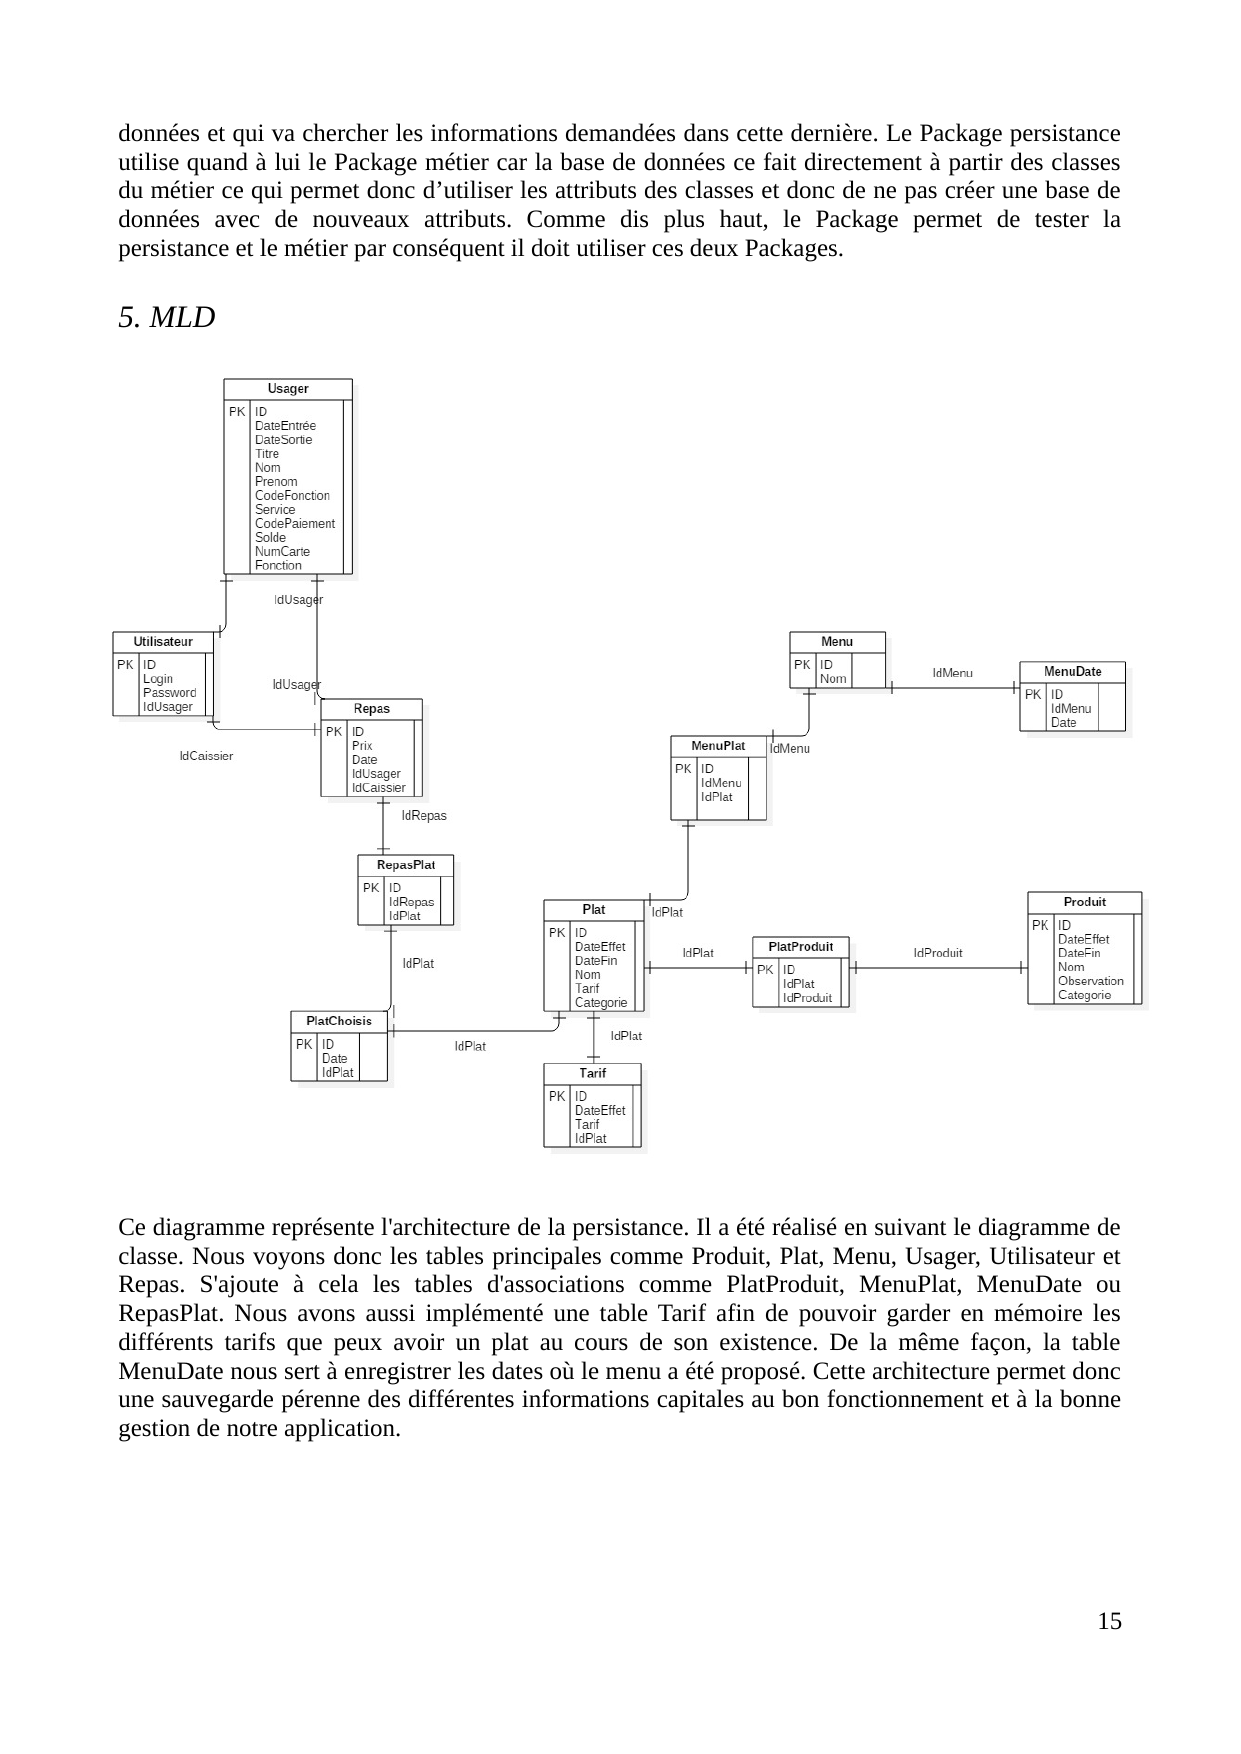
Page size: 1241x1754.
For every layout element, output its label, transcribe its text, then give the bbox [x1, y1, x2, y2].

text 5. MLD [118, 298, 1122, 334]
picture [103, 369, 1178, 1184]
text données et qui va chercher les informations demandées dans cette dernière. Le Package persistance utilise quand à lui le Package métier car la base de données ce fait directement à partir des classes du métier ce qui permet donc d’utiliser les attributs des classes et donc de ne pas créer une base de données avec de nouveaux attributs. Comme dis plus haut, le Package permet de tester la persistance et le métier par conséquent il doit utiliser ces deux Packages. [118, 118, 1122, 262]
text Ce diagramme représente l'architecture de la persistance. Il a été réalisé en suivant le diagramme de classe. Nous voyons donc les tables principales comme Produit, Plat, Menu, Usager, Utilisateur et Repas. S'ajoute à cela les tables d'associations comme PlatProduit, MenuPlat, MenuDate ou RepasPlat. Nous avons aussi implémenté une table Tarif afin de pouvoir garder en mémoire les différents tarifs que peux avoir un plat au cours de son existence. De la même façon, la table MenuDate nous sert à enregistrer les dates où le menu a été proposé. Cette architecture permet donc une sauvegarde pérenne des différentes informations capitales au bon fonctionnement et à la bonne gestion de notre application. [118, 1212, 1122, 1442]
